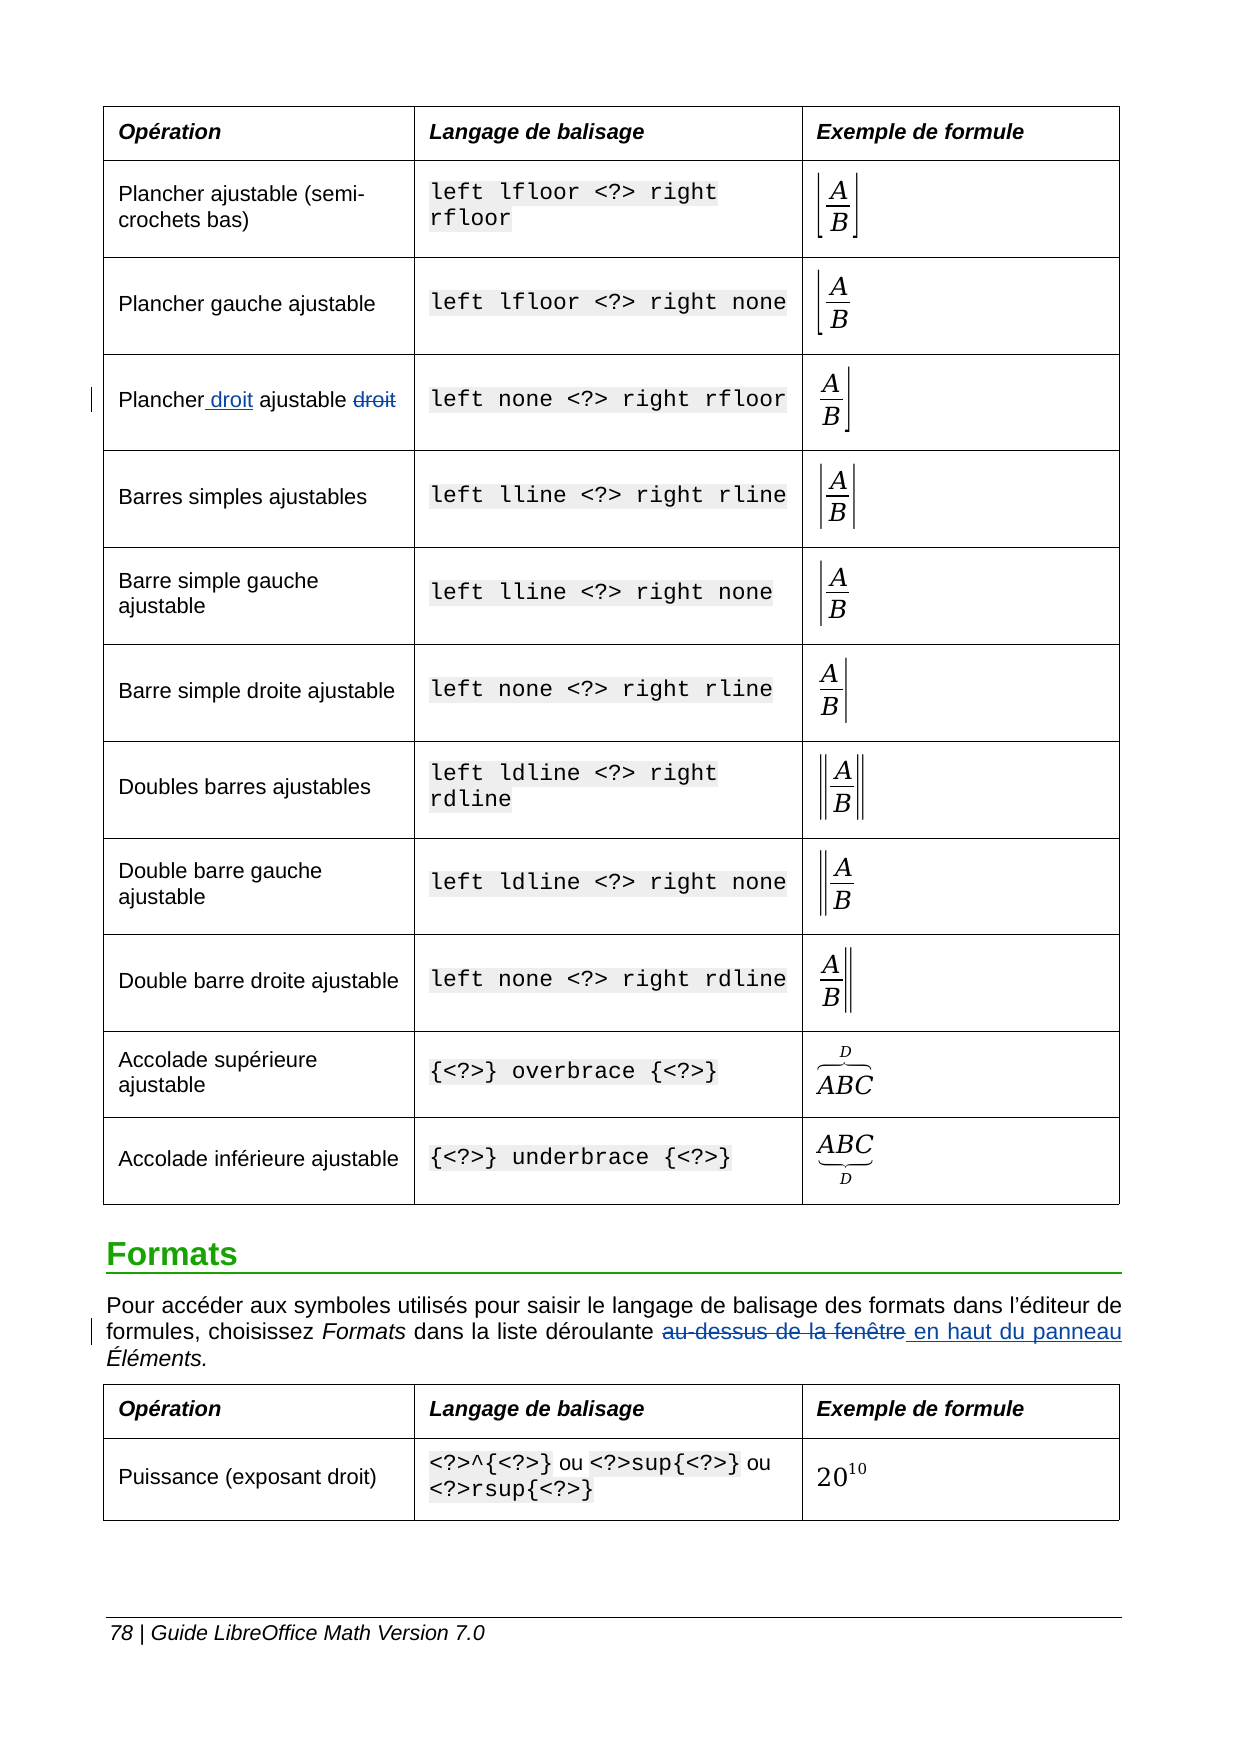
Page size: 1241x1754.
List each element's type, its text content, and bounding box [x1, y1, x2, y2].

table_header Exemple de formule [803, 1385, 1119, 1437]
table_cell [803, 1118, 1119, 1204]
text Pour accéder aux symboles utilisés pour saisir le langage de balisage des formats dans l’éditeur de formules, choisissez Formats dans la liste déroulante en haut du panneau Éléments. [106, 1292, 1122, 1371]
table_cell Barres simples ajustables [104, 451, 414, 547]
table_cell Accolade inférieure ajustable [104, 1118, 414, 1204]
table_cell [803, 161, 1119, 257]
table_cell left none <?> right rfloor [415, 355, 802, 450]
table_cell Doubles barres ajustables [104, 742, 414, 837]
table_cell [803, 935, 1119, 1031]
table_cell <?>^{<?>} ou <?>sup{<?>} ou <?>rsup{<?>} [415, 1439, 802, 1519]
table_cell [803, 839, 1119, 934]
table_cell Double barre gauche ajustable [104, 839, 414, 934]
table_cell Barre simple gauche ajustable [104, 548, 414, 644]
table_cell Plancher ajustable (semi-crochets bas) [104, 161, 414, 257]
table_cell left none <?> right rline [415, 645, 802, 741]
table_cell Puissance (exposant droit) [104, 1439, 414, 1519]
table_cell [803, 1032, 1119, 1117]
table_cell [803, 645, 1119, 741]
table_cell [803, 548, 1119, 644]
table_cell [803, 451, 1119, 547]
table_cell Double barre droite ajustable [104, 935, 414, 1031]
table_header Exemple de formule [803, 107, 1119, 160]
table_cell left lline <?> right rline [415, 451, 802, 547]
table_cell left none <?> right rdline [415, 935, 802, 1031]
table_header Opération [104, 1385, 414, 1437]
subtitle Formats [106, 1234, 1122, 1272]
table_cell Barre simple droite ajustable [104, 645, 414, 741]
table_header Langage de balisage [415, 1385, 802, 1437]
table_cell left lline <?> right none [415, 548, 802, 644]
table_cell [803, 258, 1119, 353]
table_cell Plancher droit ajustable [104, 355, 414, 450]
table_cell [803, 1439, 1119, 1519]
table_cell left lfloor <?> right none [415, 258, 802, 353]
table_cell [803, 742, 1119, 837]
table_cell left ldline <?> right rdline [415, 742, 802, 837]
table_header Langage de balisage [415, 107, 802, 160]
table_cell {<?>} overbrace {<?>} [415, 1032, 802, 1117]
table_cell {<?>} underbrace {<?>} [415, 1118, 802, 1204]
table_cell Accolade supérieure ajustable [104, 1032, 414, 1117]
table_cell left lfloor <?> right rfloor [415, 161, 802, 257]
table_header Opération [104, 107, 414, 160]
table_cell [803, 355, 1119, 450]
table_cell Plancher gauche ajustable [104, 258, 414, 353]
table_cell left ldline <?> right none [415, 839, 802, 934]
